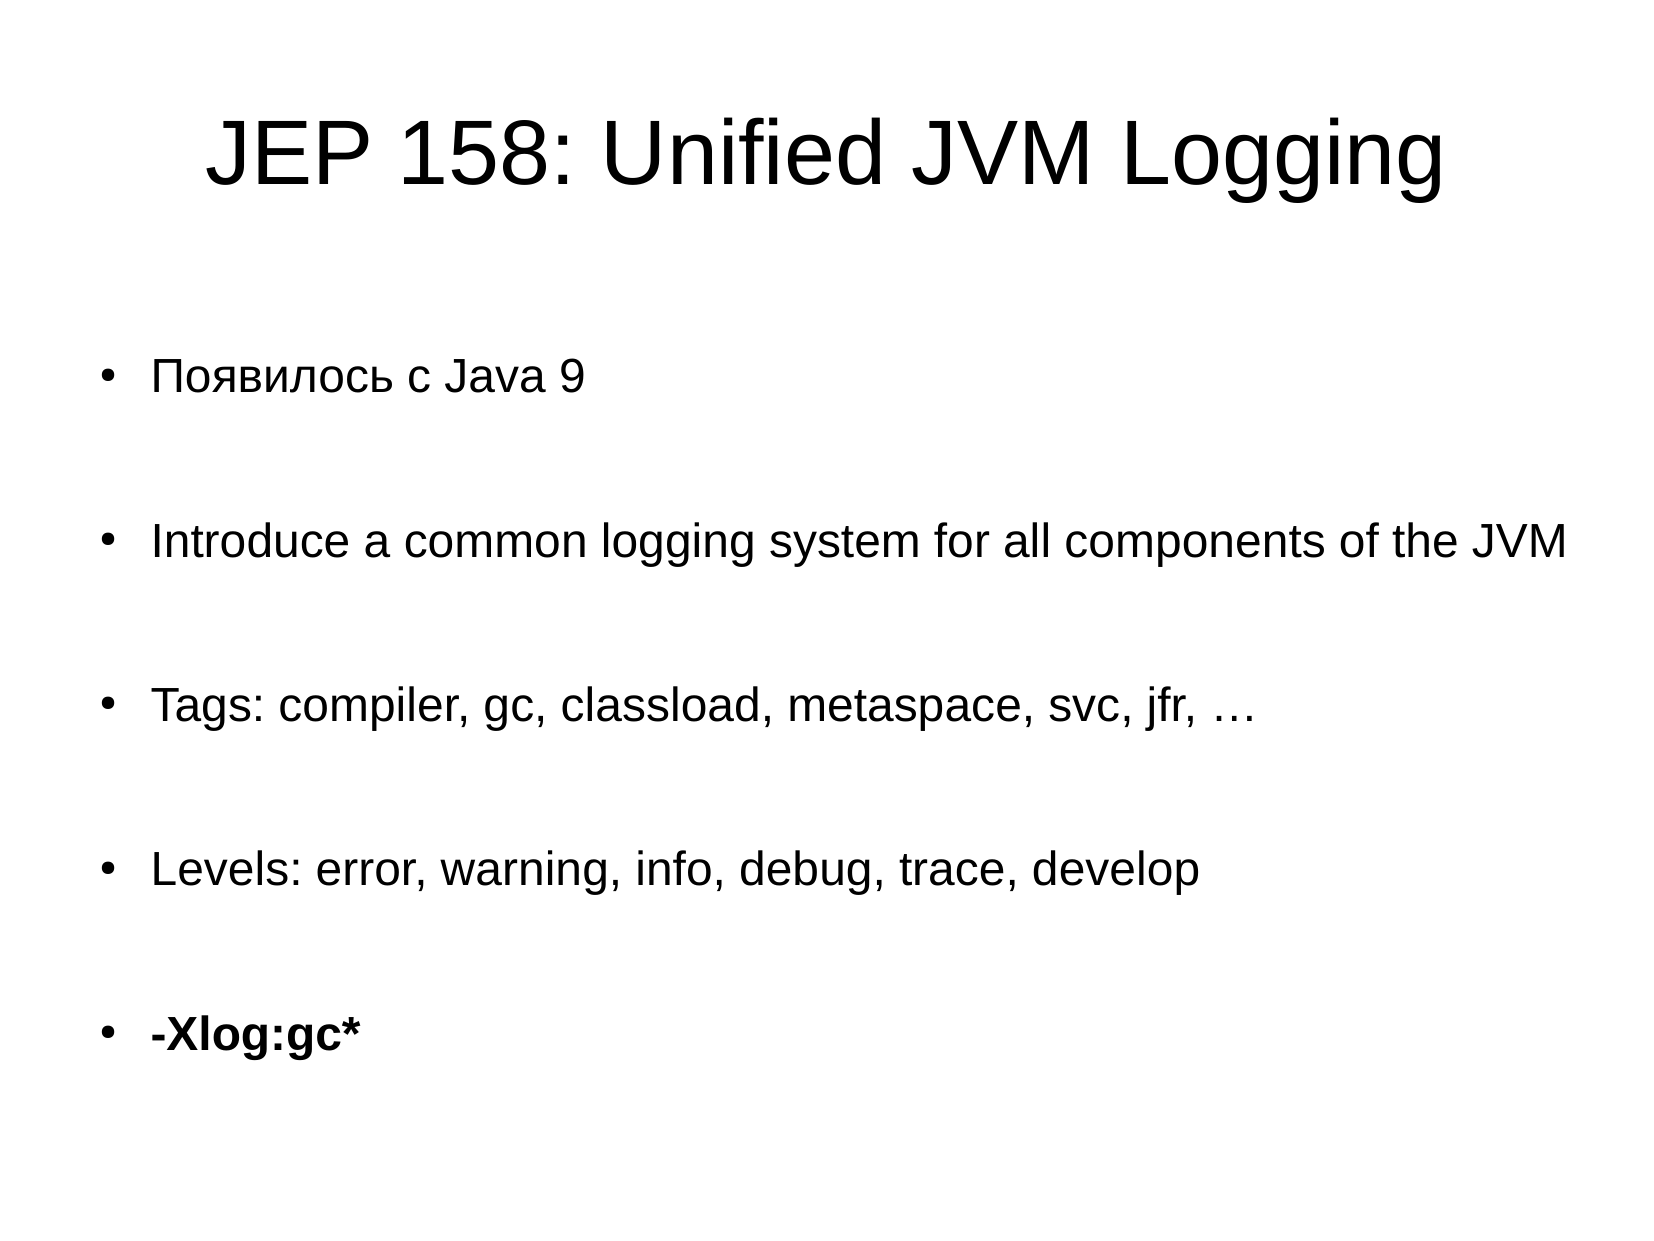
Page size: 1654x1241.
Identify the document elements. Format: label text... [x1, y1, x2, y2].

title JEP 158: Unified JVM Logging [82, 49, 1571, 257]
list Появилось с Java 9 Introduce a common logging system for all components of the JVM Tags: compiler, gc, classload, metaspace, svc, jfr, … Levels: error, warning, info, debug, trace, develop -Xlog:gc* [82, 349, 1571, 1069]
